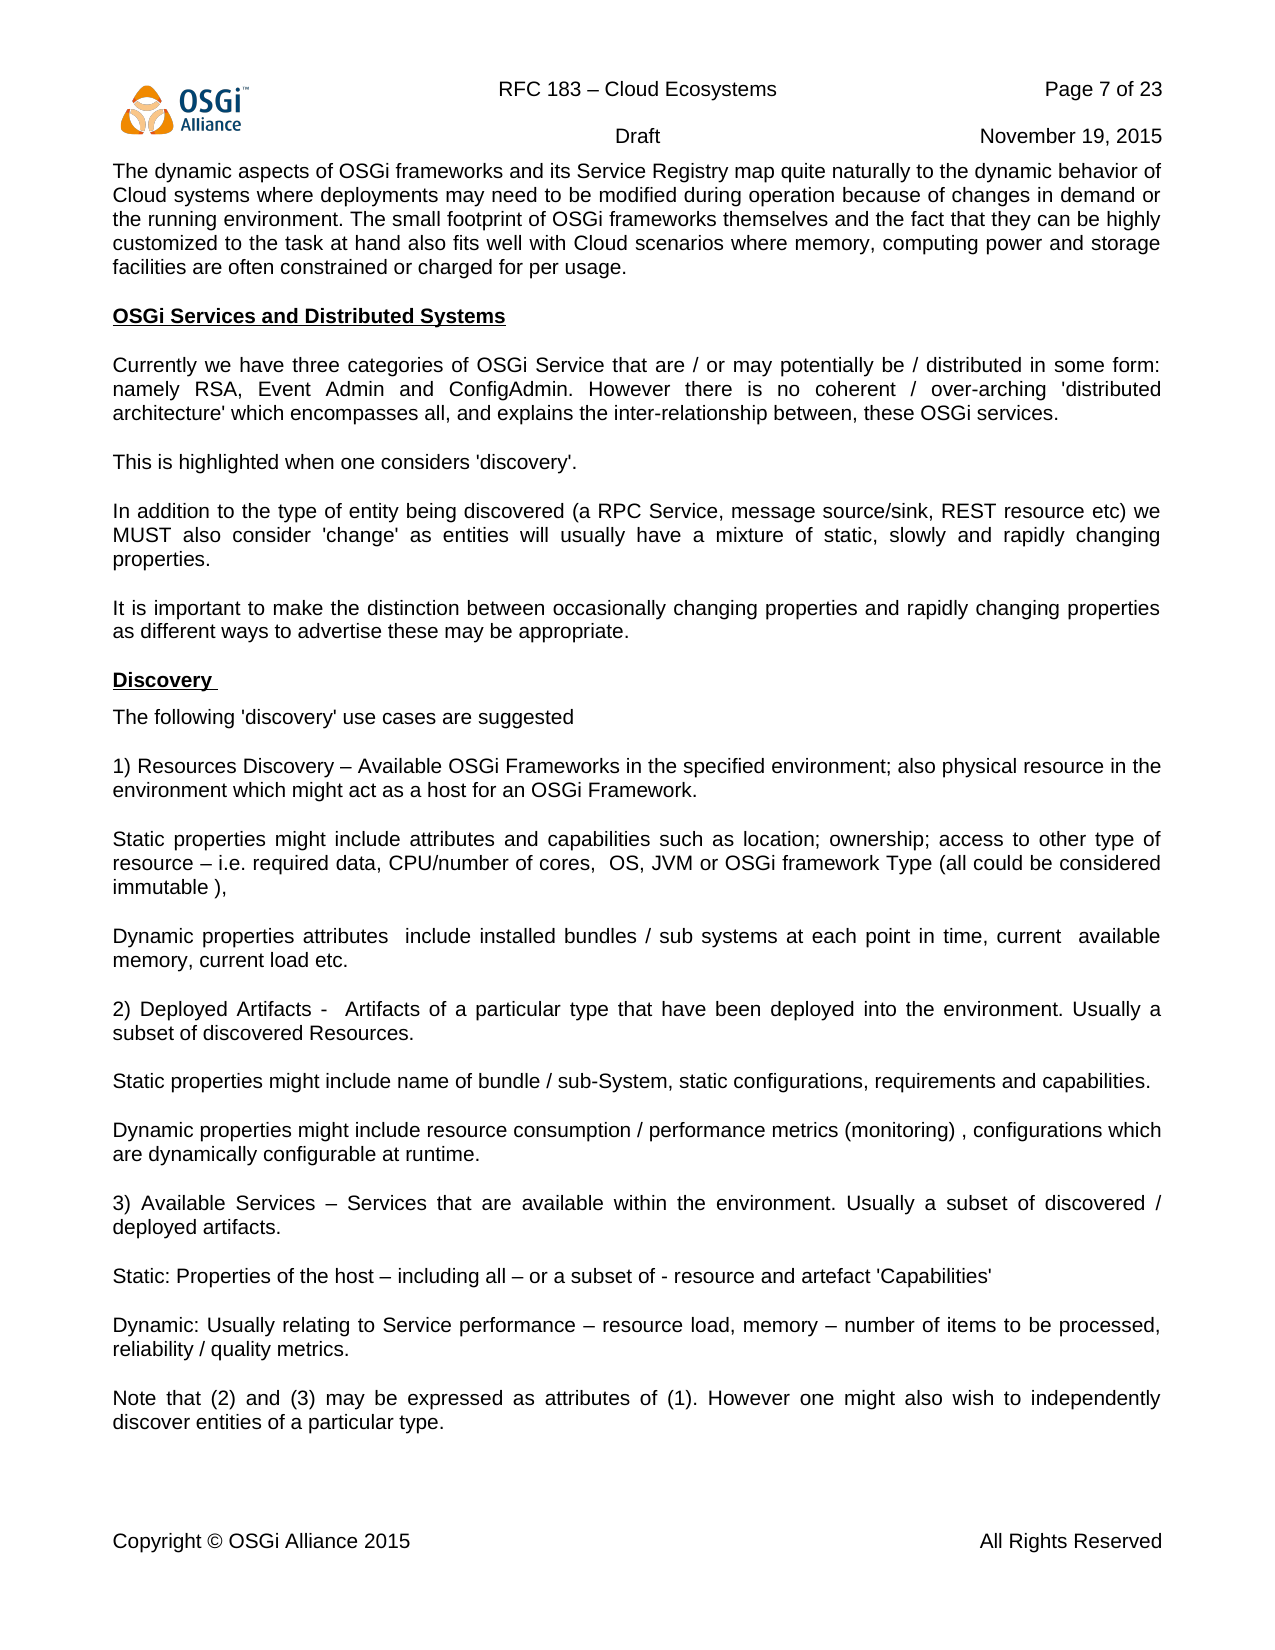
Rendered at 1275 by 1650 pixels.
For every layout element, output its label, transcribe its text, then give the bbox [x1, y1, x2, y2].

text 3) Available Services – Services that are available within the environment. Usually a subset of discovered / deployed artifacts. [112, 1191, 1162, 1239]
text Note that (2) and (3) may be expressed as attributes of (1). However one might also wish to independently discover entities of a particular type. [112, 1386, 1162, 1434]
picture [113, 78, 257, 142]
text Static properties might include attributes and capabilities such as location; ownership; access to other type of resource – i.e. required data, CPU/number of cores, OS, JVM or OSGi framework Type (all could be considered immutable ), [112, 827, 1162, 898]
text Currently we have three categories of OSGi Service that are / or may potentially be / distributed in some form: namely RSA, Event Admin and ConfigAdmin. However there is no coherent / over-arching 'distributed architecture' which encompasses all, and explains the inter-relationship between, these OSGi services. [112, 353, 1162, 424]
text This is highlighted when one considers 'discovery'. [112, 449, 1162, 473]
text Discovery [112, 668, 1162, 692]
text Dynamic properties attributes include installed bundles / sub systems at each point in time, current available memory, current load etc. [112, 923, 1162, 971]
text In addition to the type of entity being discovered (a RPC Service, message source/sink, REST resource etc) we MUST also consider 'change' as entities will usually have a mixture of static, slowly and rapidly changing properties. [112, 498, 1162, 570]
text Dynamic: Usually relating to Service performance – resource load, memory – number of items to be processed, reliability / quality metrics. [112, 1313, 1162, 1361]
text OSGi Services and Distributed Systems [112, 304, 1162, 328]
text Dynamic properties might include resource consumption / performance metrics (monitoring) , configurations which are dynamically configurable at runtime. [112, 1118, 1162, 1166]
text Static properties might include name of bundle / sub-System, static configurations, requirements and capabilities. [112, 1069, 1162, 1093]
text 1) Resources Discovery – Available OSGi Frameworks in the specified environment; also physical resource in the environment which might act as a host for an OSGi Framework. [112, 754, 1162, 802]
text The following 'discovery' use cases are suggested [112, 705, 1162, 729]
text 2) Deployed Artifacts - Artifacts of a particular type that have been deployed into the environment. Usually a subset of discovered Resources. [112, 996, 1162, 1044]
text It is important to make the distinction between occasionally changing properties and rapidly changing properties as different ways to advertise these may be appropriate. [112, 595, 1162, 643]
text Static: Properties of the host – including all – or a subset of - resource and artefact 'Capabilities' [112, 1264, 1162, 1288]
text The dynamic aspects of OSGi frameworks and its Service Registry map quite naturally to the dynamic behavior of Cloud systems where deployments may need to be modified during operation because of changes in demand or the running environment. The small footprint of OSGi frameworks themselves and the fact that they can be highly customized to the task at hand also fits well with Cloud scenarios where memory, computing power and storage facilities are often constrained or charged for per usage. [112, 159, 1162, 279]
